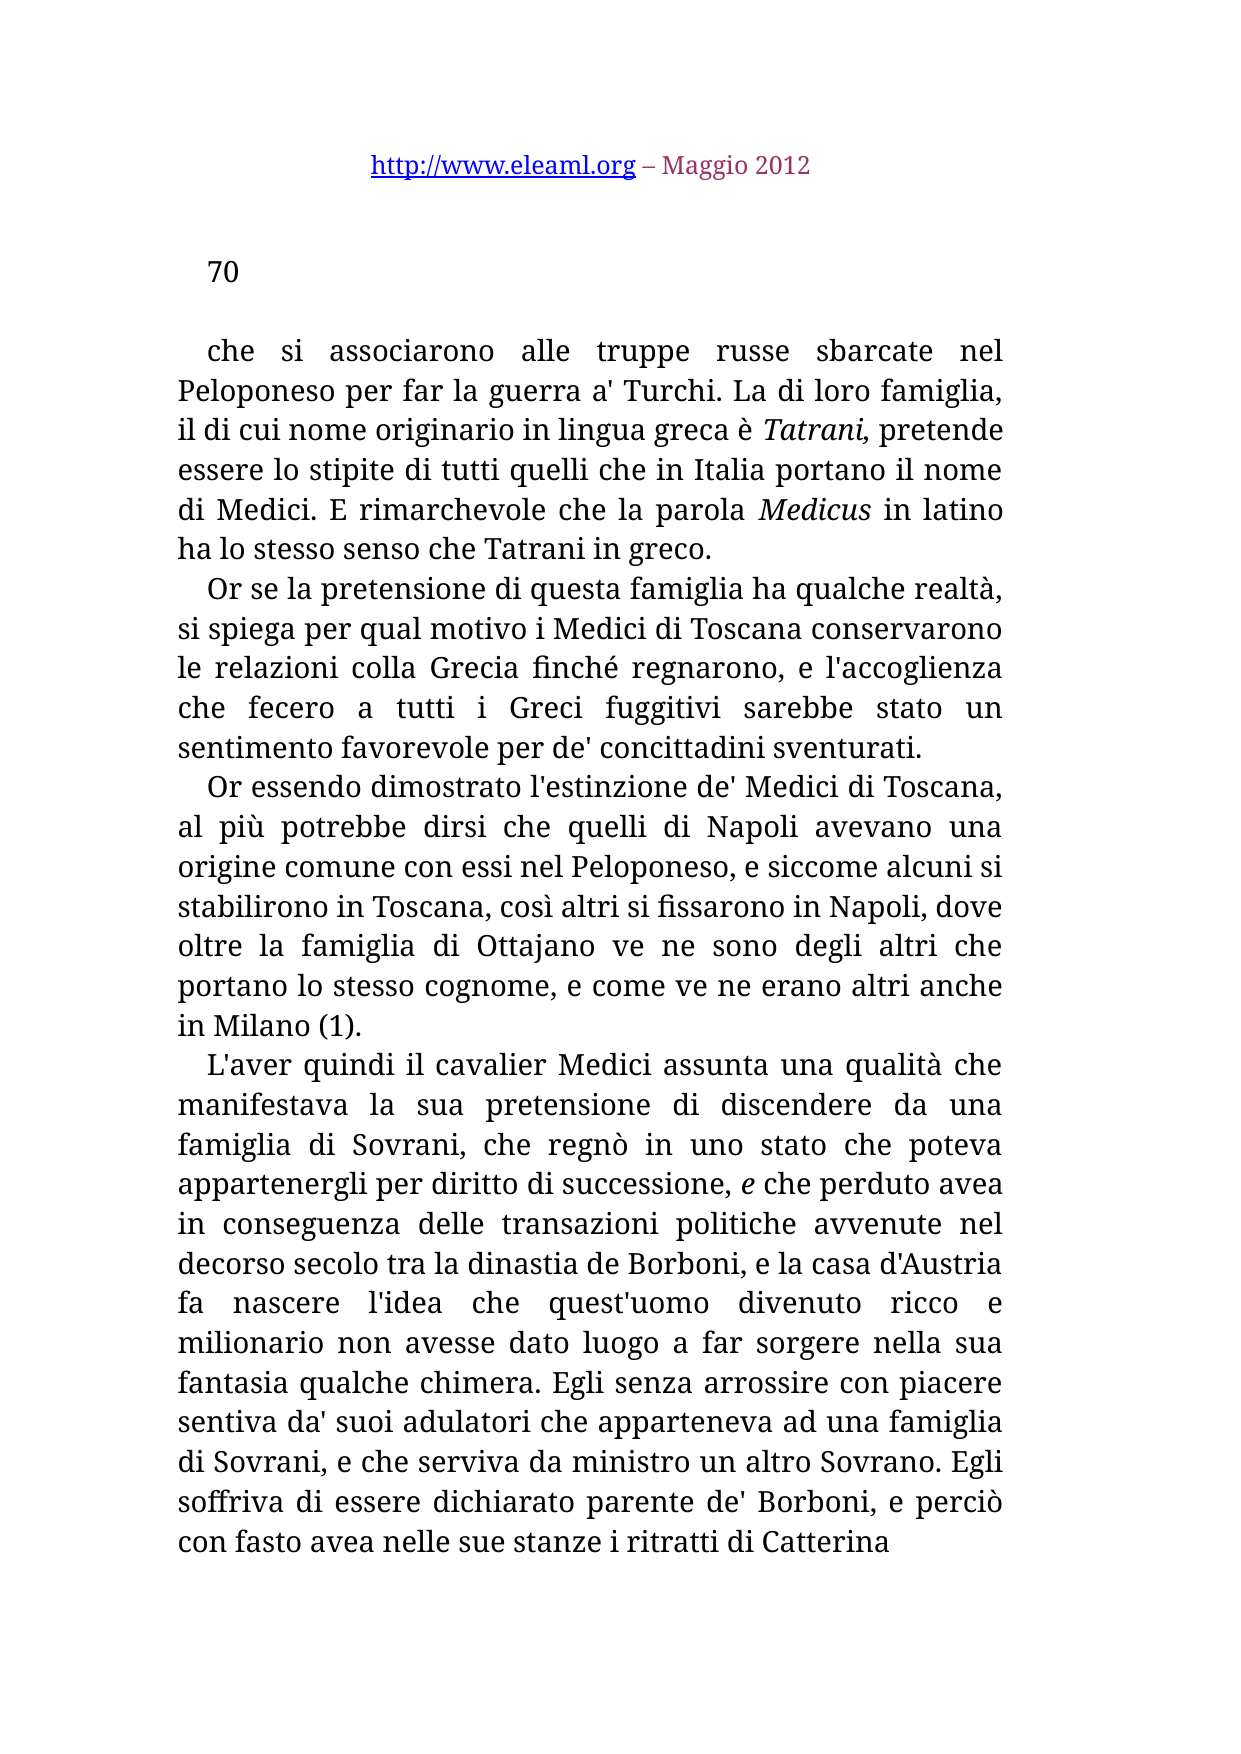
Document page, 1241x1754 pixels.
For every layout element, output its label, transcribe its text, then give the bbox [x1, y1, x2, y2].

text 70 [177, 251, 1004, 291]
text L'aver quindi il cavalier Medici assunta una qualità che manifestava la sua pretensione di discendere da una famiglia di Sovrani, che regnò in uno stato che poteva appartenergli per diritto di successione, e che perduto avea in conseguenza delle transazioni politiche avvenute nel decorso secolo tra la dinastia de Borboni, e la casa d'Austria fa nascere l'idea che quest'uomo divenuto ricco e milionario non avesse dato luogo a far sorgere nella sua fantasia qualche chimera. Egli senza arrossire con piacere sentiva da' suoi adulatori che apparteneva ad una famiglia di Sovrani, e che serviva da ministro un altro Sovrano. Egli soffriva di essere dichiarato parente de' Borboni, e perciò con fasto avea nelle sue stanze i ritratti di Catterina [177, 1044, 1004, 1561]
text Or essendo dimostrato l'estinzione de' Medici di Toscana, al più potrebbe dirsi che quelli di Napoli avevano una origine comune con essi nel Peloponeso, e siccome alcuni si stabilirono in Toscana, così altri si fissarono in Napoli, dove oltre la famiglia di Ottajano ve ne sono degli altri che portano lo stesso cognome, e come ve ne erano altri anche in Milano (1). [177, 767, 1004, 1044]
text Or se la pretensione di questa famiglia ha qualche realtà, si spiega per qual motivo i Medici di Toscana conservarono le relazioni colla Grecia finché regnarono, e l'accoglienza che fecero a tutti i Greci fuggitivi sarebbe stato un sentimento favorevole per de' concittadini sventurati. [177, 568, 1004, 767]
text che si associarono alle truppe russe sbarcate nel Peloponeso per far la guerra a' Turchi. La di loro famiglia, il di cui nome originario in lingua greca è Tatrani, pretende essere lo stipite di tutti quelli che in Italia portano il nome di Medici. E rimarchevole che la parola Medicus in latino ha lo stesso senso che Tatrani in greco. [177, 330, 1004, 568]
